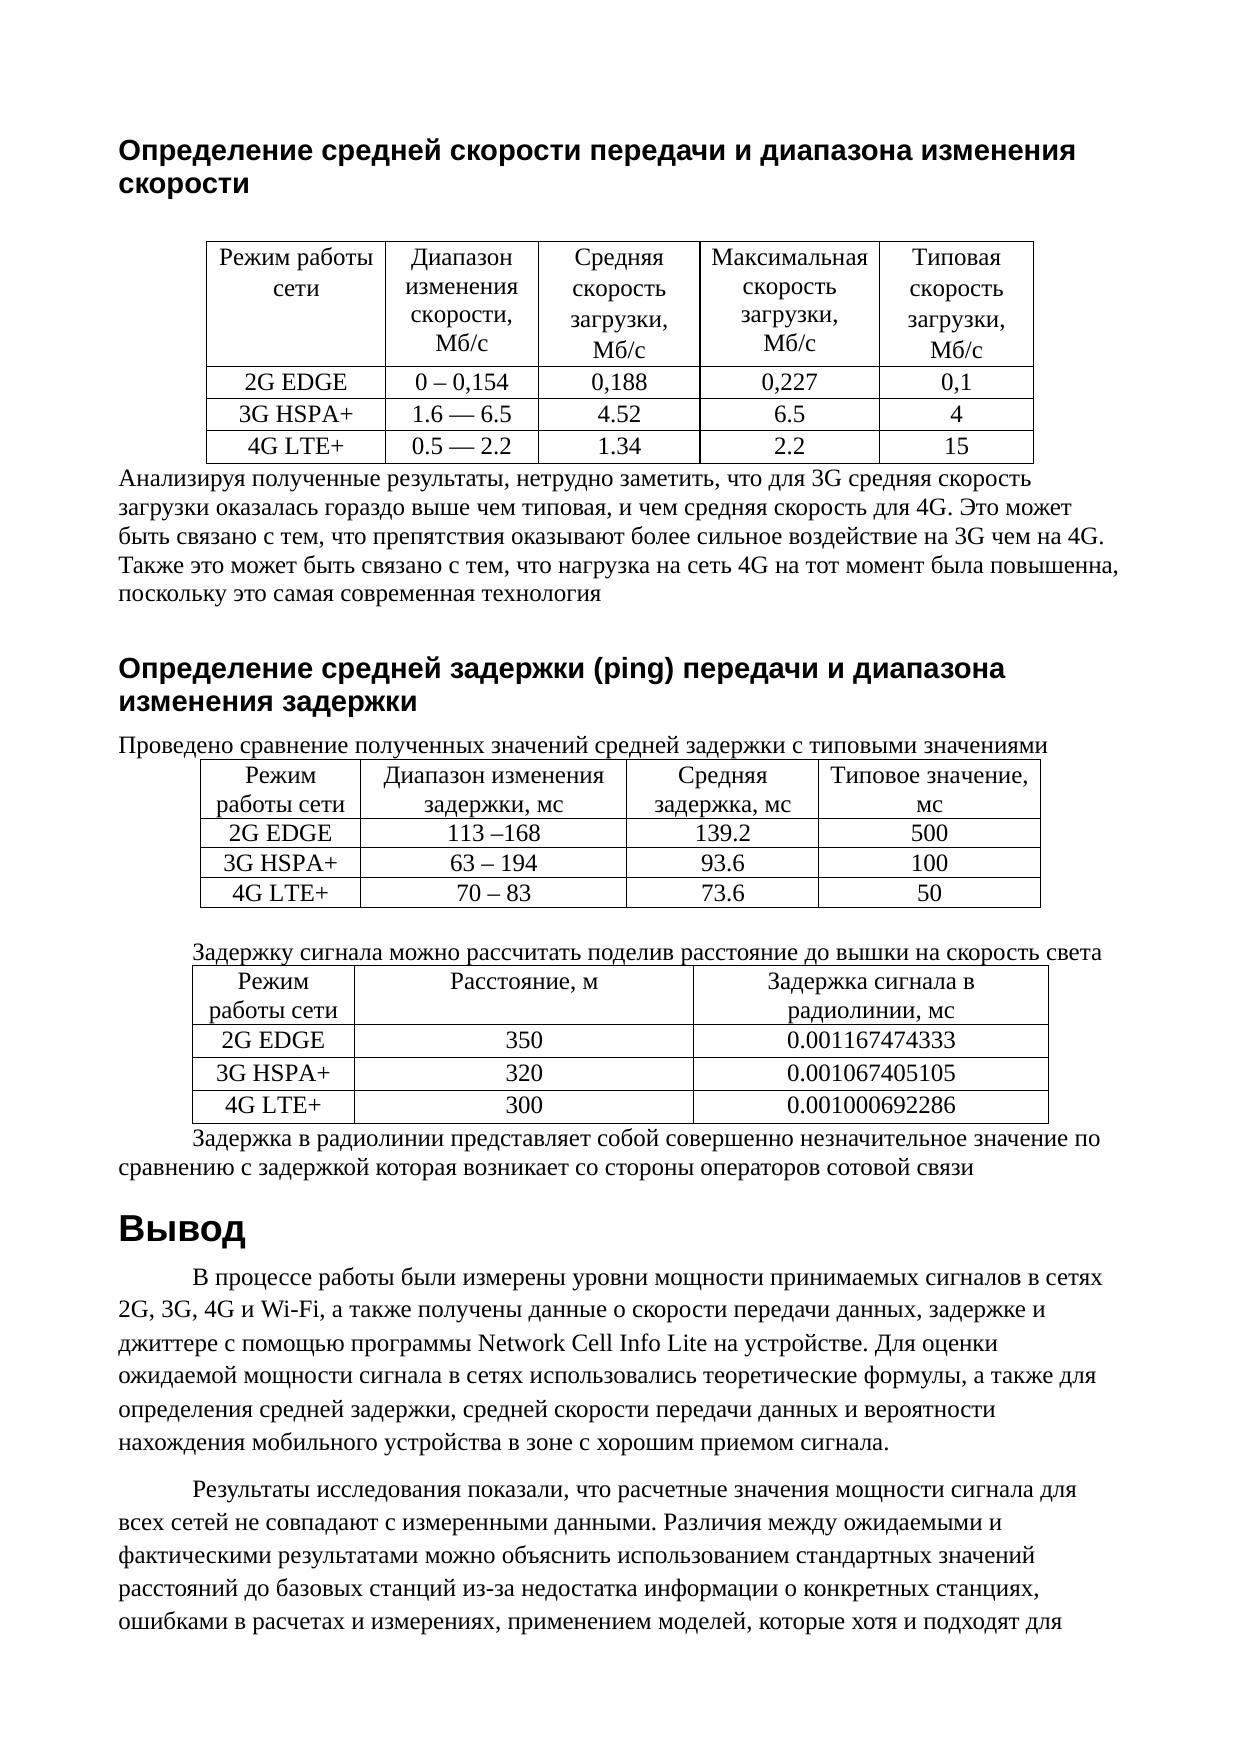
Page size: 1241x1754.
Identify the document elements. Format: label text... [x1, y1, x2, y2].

table_cell 0 – 0,154 [386, 367, 538, 398]
table_cell 2G EDGE [201, 819, 360, 847]
table_cell 1.34 [539, 431, 699, 462]
table_cell 0,1 [880, 367, 1033, 398]
table_header Расстояние, м [355, 966, 693, 1024]
table_cell 93.6 [627, 848, 818, 877]
subtitle Вывод [118, 1206, 1122, 1249]
table_cell 4G LTE+ [193, 1091, 354, 1122]
table_header Диапазон изменения скорости, Мб/с [386, 242, 538, 366]
text Проведено сравнение полученных значений средней задержки с типовыми значениями [118, 730, 1122, 759]
table_cell 73.6 [627, 878, 818, 907]
table_header Типовое значение, мс [819, 760, 1040, 817]
table_cell 4 [880, 399, 1033, 430]
text Задержку сигнала можно рассчитать поделив расстояние до вышки на скорость света [118, 937, 1122, 965]
table_cell 2.2 [701, 431, 879, 462]
table_cell 300 [355, 1091, 693, 1122]
table_cell 50 [819, 878, 1040, 907]
table_cell 0.001067405105 [694, 1058, 1048, 1089]
table_header Режим работы сети [193, 966, 354, 1024]
table_cell 0,227 [701, 367, 879, 398]
table_cell 113 –168 [361, 819, 626, 847]
table_cell 350 [355, 1025, 693, 1057]
table_header Задержка сигнала в радиолинии, мс [694, 966, 1048, 1024]
table_cell 4.52 [539, 399, 699, 430]
subtitle Определение средней задержки (ping) передачи и диапазона изменения задержки [118, 651, 1122, 718]
table_cell 1.6 — 6.5 [386, 399, 538, 430]
table_cell 15 [880, 431, 1033, 462]
table_header Диапазон изменения задержки, мс [361, 760, 626, 817]
table_cell 4G LTE+ [201, 878, 360, 907]
table_cell 0.001000692286 [694, 1091, 1048, 1122]
subtitle Определение средней скорости передачи и диапазона изменения скорости [118, 133, 1122, 200]
table_header Средняя задержка, мс [627, 760, 818, 817]
table_cell 3G HSPA+ [193, 1058, 354, 1089]
table_cell 0.001167474333 [694, 1025, 1048, 1057]
table_cell 70 – 83 [361, 878, 626, 907]
table_header Режим работы сети [207, 242, 385, 366]
table_cell 6.5 [701, 399, 879, 430]
text В процессе работы были измерены уровни мощности принимаемых сигналов в сетях 2G, 3G, 4G и Wi-Fi, а также получены данные о скорости передачи данных, задержке и джиттере с помощью программы Network Cell Info Lite на устройстве. Для оценки ожидаемой мощности сигнала в сетях использовались теоретические формулы, а также для определения средней задержки, средней скорости передачи данных и вероятности нахождения мобильного устройства в зоне с хорошим приемом сигнала. [118, 1262, 1122, 1455]
text Анализируя полученные результаты, нетрудно заметить, что для 3G средняя скорость загрузки оказалась гораздо выше чем типовая, и чем средняя скорость для 4G. Это может быть связано с тем, что препятствия оказывают более сильное воздействие на 3G чем на 4G. Также это может быть связано с тем, что нагрузка на сеть 4G на тот момент была повышенна, поскольку это самая современная технология [118, 463, 1122, 607]
table_cell 100 [819, 848, 1040, 877]
text Задержка в радиолинии представляет собой совершенно незначительное значение по сравнению с задержкой которая возникает со стороны операторов сотовой связи [118, 1123, 1122, 1181]
table_cell 4G LTE+ [207, 431, 385, 462]
table_cell 2G EDGE [207, 367, 385, 398]
table_cell 320 [355, 1058, 693, 1089]
table_cell 2G EDGE [193, 1025, 354, 1057]
table_cell 3G HSPA+ [207, 399, 385, 430]
table_cell 500 [819, 819, 1040, 847]
table_cell 139.2 [627, 819, 818, 847]
table_cell 0,188 [539, 367, 699, 398]
table_cell 3G HSPA+ [201, 848, 360, 877]
table_header Режим работы сети [201, 760, 360, 817]
table_header Средняя скорость загрузки, Мб/с [539, 242, 699, 366]
table_cell 63 – 194 [361, 848, 626, 877]
text Результаты исследования показали, что расчетные значения мощности сигнала для всех сетей не совпадают с измеренными данными. Различия между ожидаемыми и фактическими результатами можно объяснить использованием стандартных значений расстояний до базовых станций из-за недостатка информации о конкретных станциях, ошибками в расчетах и измерениях, применением моделей, которые хотя и подходят для [118, 1474, 1122, 1635]
table_header Максимальная скорость загрузки, Мб/с [701, 242, 879, 366]
table_cell 0.5 — 2.2 [386, 431, 538, 462]
table_header Типовая скорость загрузки, Мб/с [880, 242, 1033, 366]
